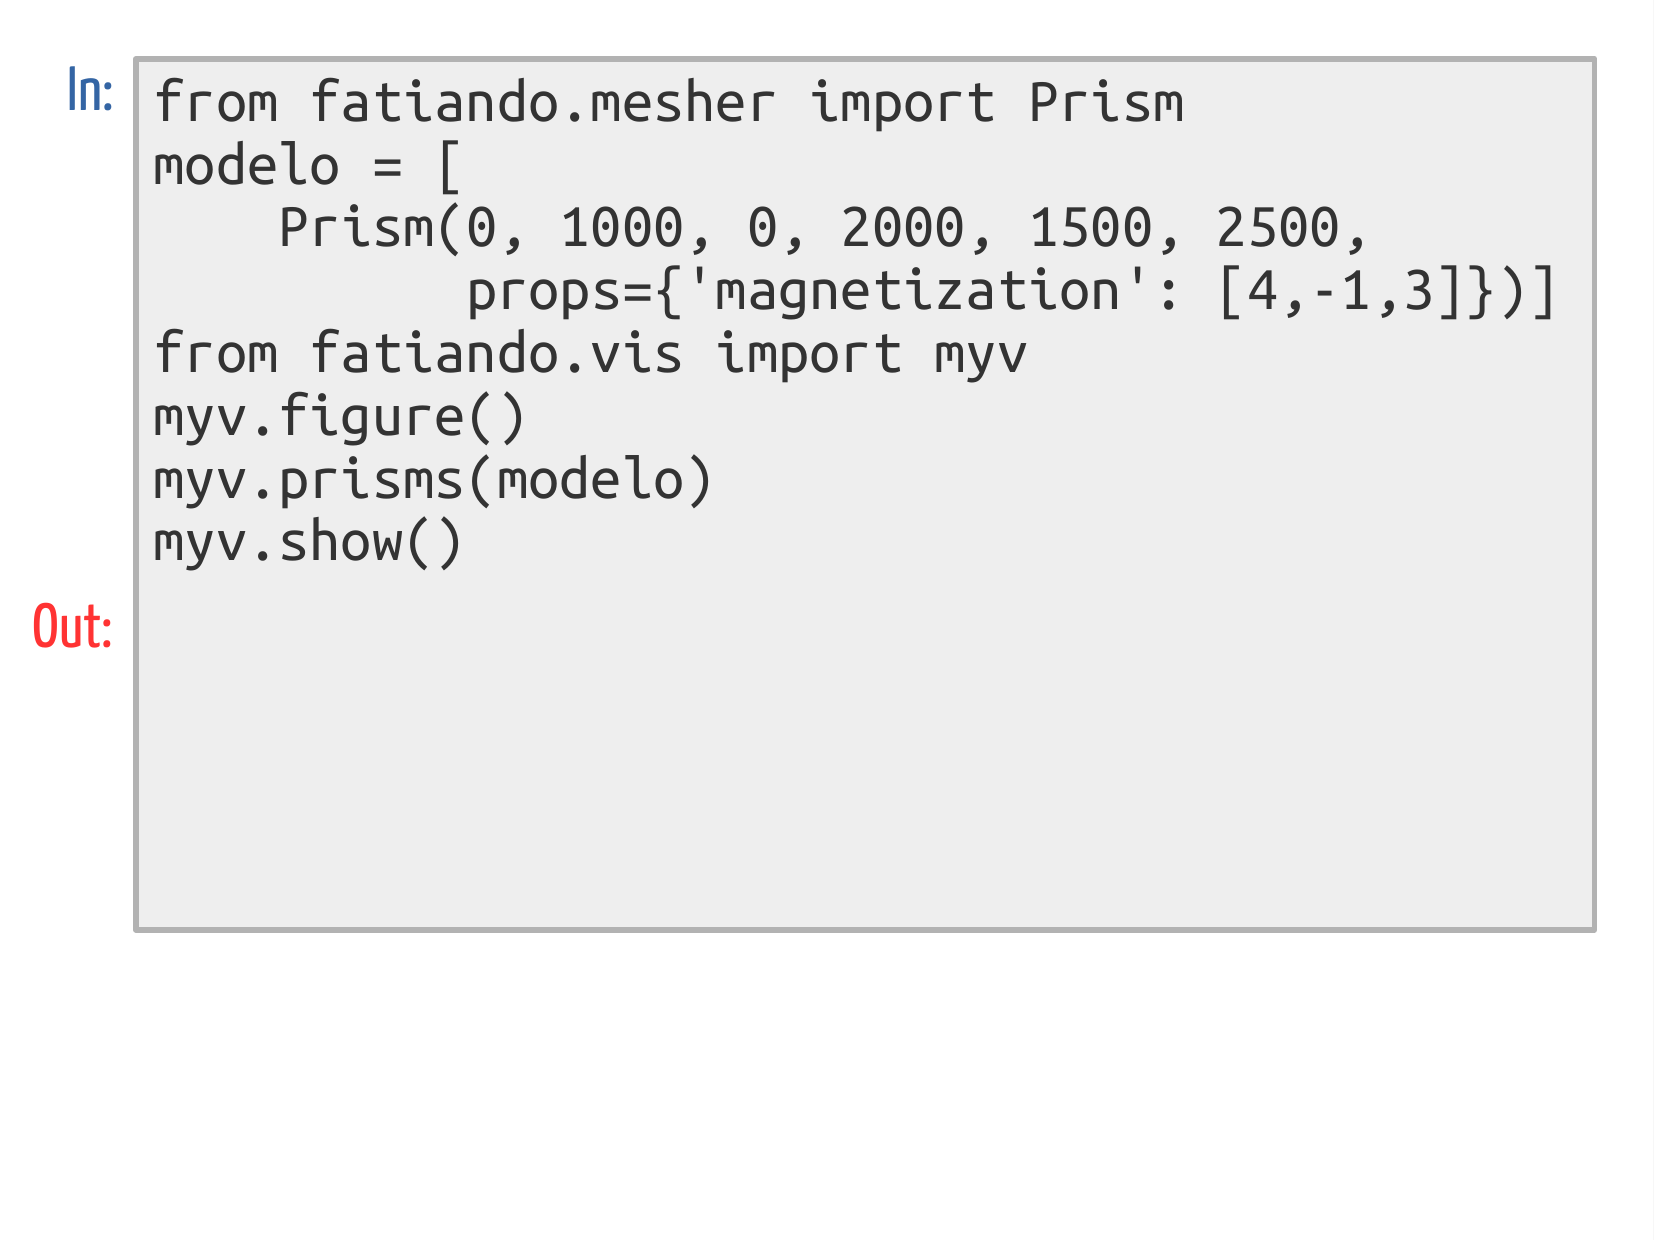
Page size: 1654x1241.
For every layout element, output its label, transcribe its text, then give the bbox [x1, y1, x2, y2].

picture [129, 614, 752, 1190]
text_box from fatiando.mesher import Prism modelo = [ Prism(0, 1000, 0, 2000, 1500, 2500, props={'magnetization': [4,-1,3]})] from fatiando.vis import myv myv.figure() myv.prisms(modelo) myv.show() [135, 59, 1595, 582]
title Out: [0, 545, 184, 700]
title In: [23, 8, 178, 163]
text_box [0, 0, 1654, 1241]
